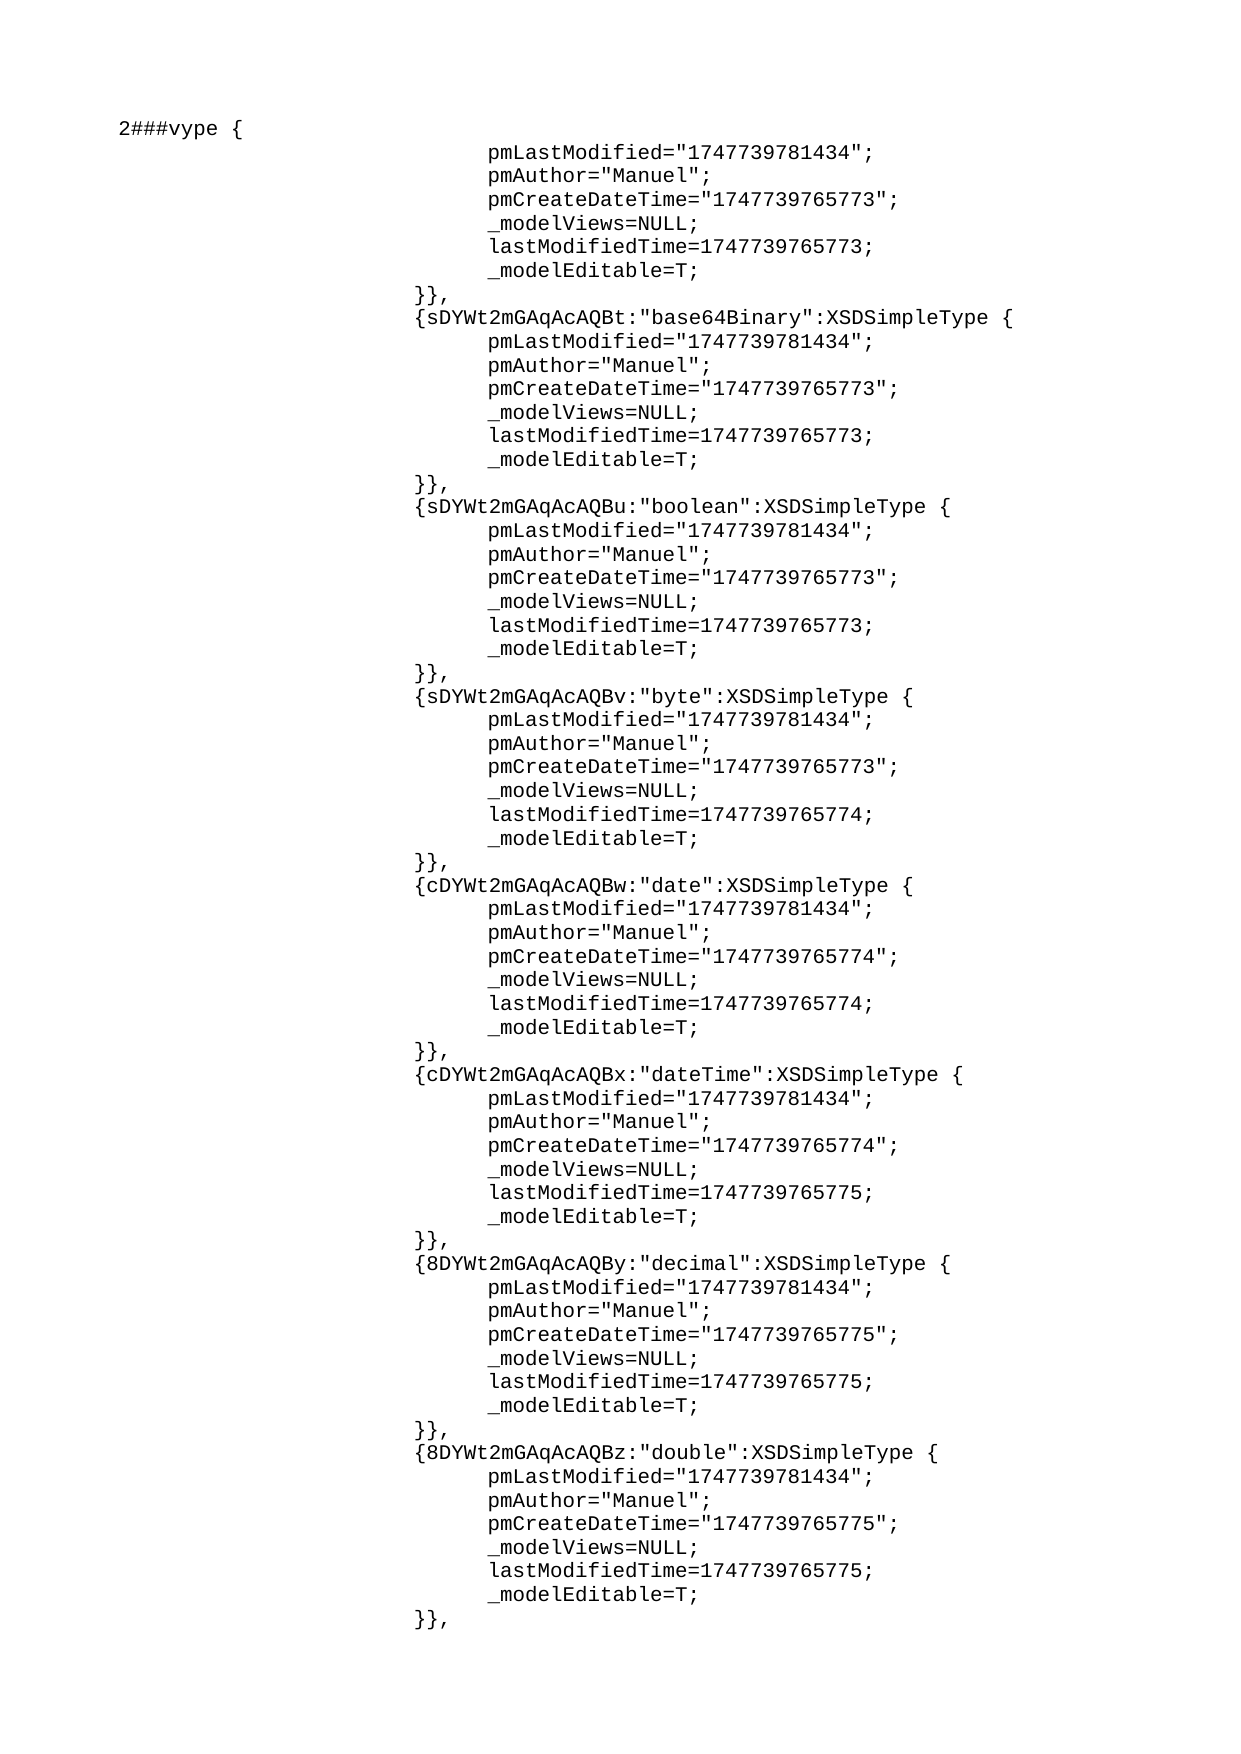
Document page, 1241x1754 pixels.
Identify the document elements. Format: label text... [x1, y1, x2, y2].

text 2###vype { pmLastModified="1747739781434"; pmAuthor="Manuel"; pmCreateDateTime="1747739765773"; _modelViews=NULL; lastModifiedTime=1747739765773; _modelEditable=T; }}, {sDYWt2mGAqAcAQBt:"base64Binary":XSDSimpleType { pmLastModified="1747739781434"; pmAuthor="Manuel"; pmCreateDateTime="1747739765773"; _modelViews=NULL; lastModifiedTime=1747739765773; _modelEditable=T; }}, {sDYWt2mGAqAcAQBu:"boolean":XSDSimpleType { pmLastModified="1747739781434"; pmAuthor="Manuel"; pmCreateDateTime="1747739765773"; _modelViews=NULL; lastModifiedTime=1747739765773; _modelEditable=T; }}, {sDYWt2mGAqAcAQBv:"byte":XSDSimpleType { pmLastModified="1747739781434"; pmAuthor="Manuel"; pmCreateDateTime="1747739765773"; _modelViews=NULL; lastModifiedTime=1747739765774; _modelEditable=T; }}, {cDYWt2mGAqAcAQBw:"date":XSDSimpleType { pmLastModified="1747739781434"; pmAuthor="Manuel"; pmCreateDateTime="1747739765774"; _modelViews=NULL; lastModifiedTime=1747739765774; _modelEditable=T; }}, {cDYWt2mGAqAcAQBx:"dateTime":XSDSimpleType { pmLastModified="1747739781434"; pmAuthor="Manuel"; pmCreateDateTime="1747739765774"; _modelViews=NULL; lastModifiedTime=1747739765775; _modelEditable=T; }}, {8DYWt2mGAqAcAQBy:"decimal":XSDSimpleType { pmLastModified="1747739781434"; pmAuthor="Manuel"; pmCreateDateTime="1747739765775"; _modelViews=NULL; lastModifiedTime=1747739765775; _modelEditable=T; }}, {8DYWt2mGAqAcAQBz:"double":XSDSimpleType { pmLastModified="1747739781434"; pmAuthor="Manuel"; pmCreateDateTime="1747739765775"; _modelViews=NULL; lastModifiedTime=1747739765775; _modelEditable=T; }}, [118, 118, 1122, 1631]
